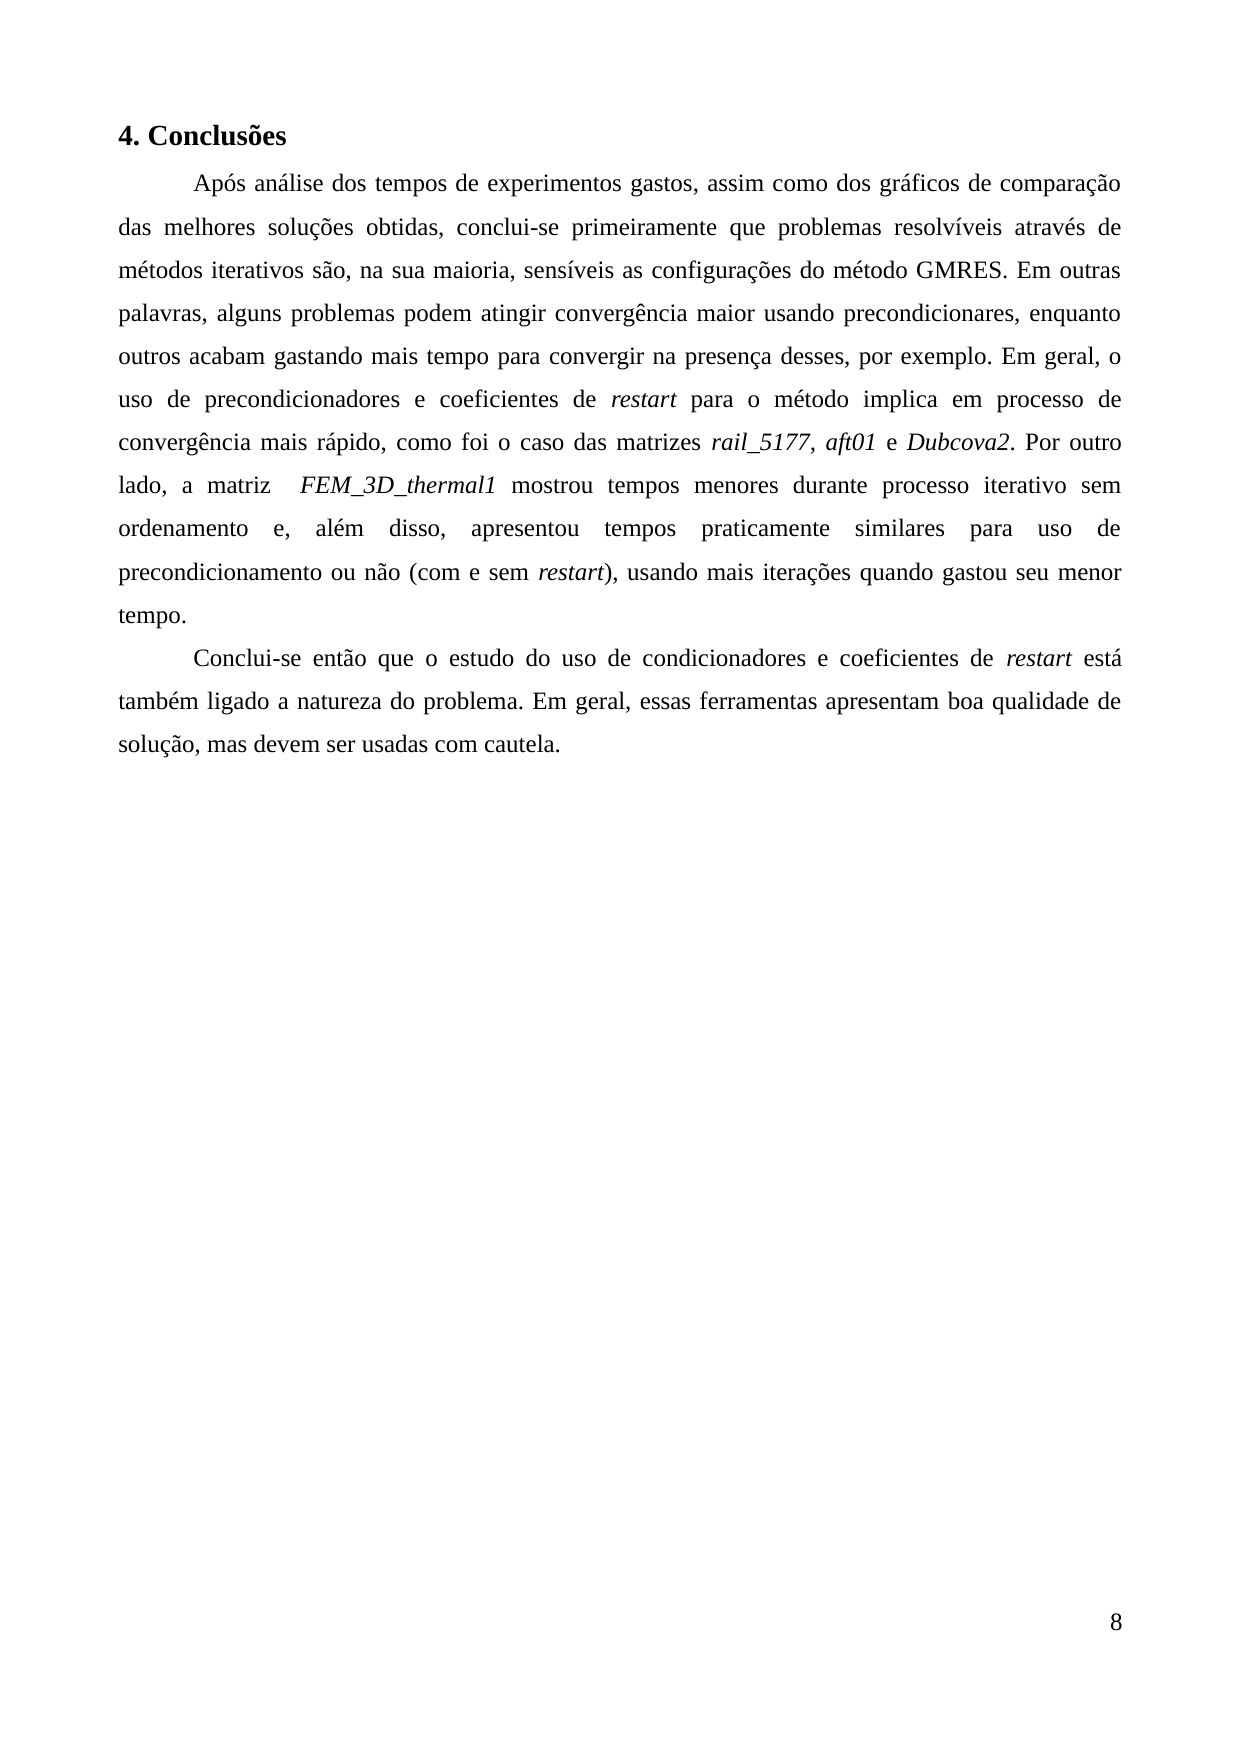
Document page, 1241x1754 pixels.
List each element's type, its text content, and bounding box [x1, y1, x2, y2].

text 4. Conclusões [118, 118, 1122, 152]
text Conclui-se então que o estudo do uso de condicionadores e coeficientes de restart está também ligado a natureza do problema. Em geral, essas ferramentas apresentam boa qualidade de solução, mas devem ser usadas com cautela. [118, 643, 1122, 758]
text Após análise dos tempos de experimentos gastos, assim como dos gráficos de comparação das melhores soluções obtidas, conclui-se primeiramente que problemas resolvíveis através de métodos iterativos são, na sua maioria, sensíveis as configurações do método GMRES. Em outras palavras, alguns problemas podem atingir convergência maior usando precondicionares, enquanto outros acabam gastando mais tempo para convergir na presença desses, por exemplo. Em geral, o uso de precondicionadores e coeficientes de restart para o método implica em processo de convergência mais rápido, como foi o caso das matrizes rail_5177, aft01 e Dubcova2. Por outro lado, a matriz FEM_3D_thermal1 mostrou tempos menores durante processo iterativo sem ordenamento e, além disso, apresentou tempos praticamente similares para uso de precondicionamento ou não (com e sem restart), usando mais iterações quando gastou seu menor tempo. [118, 168, 1122, 628]
